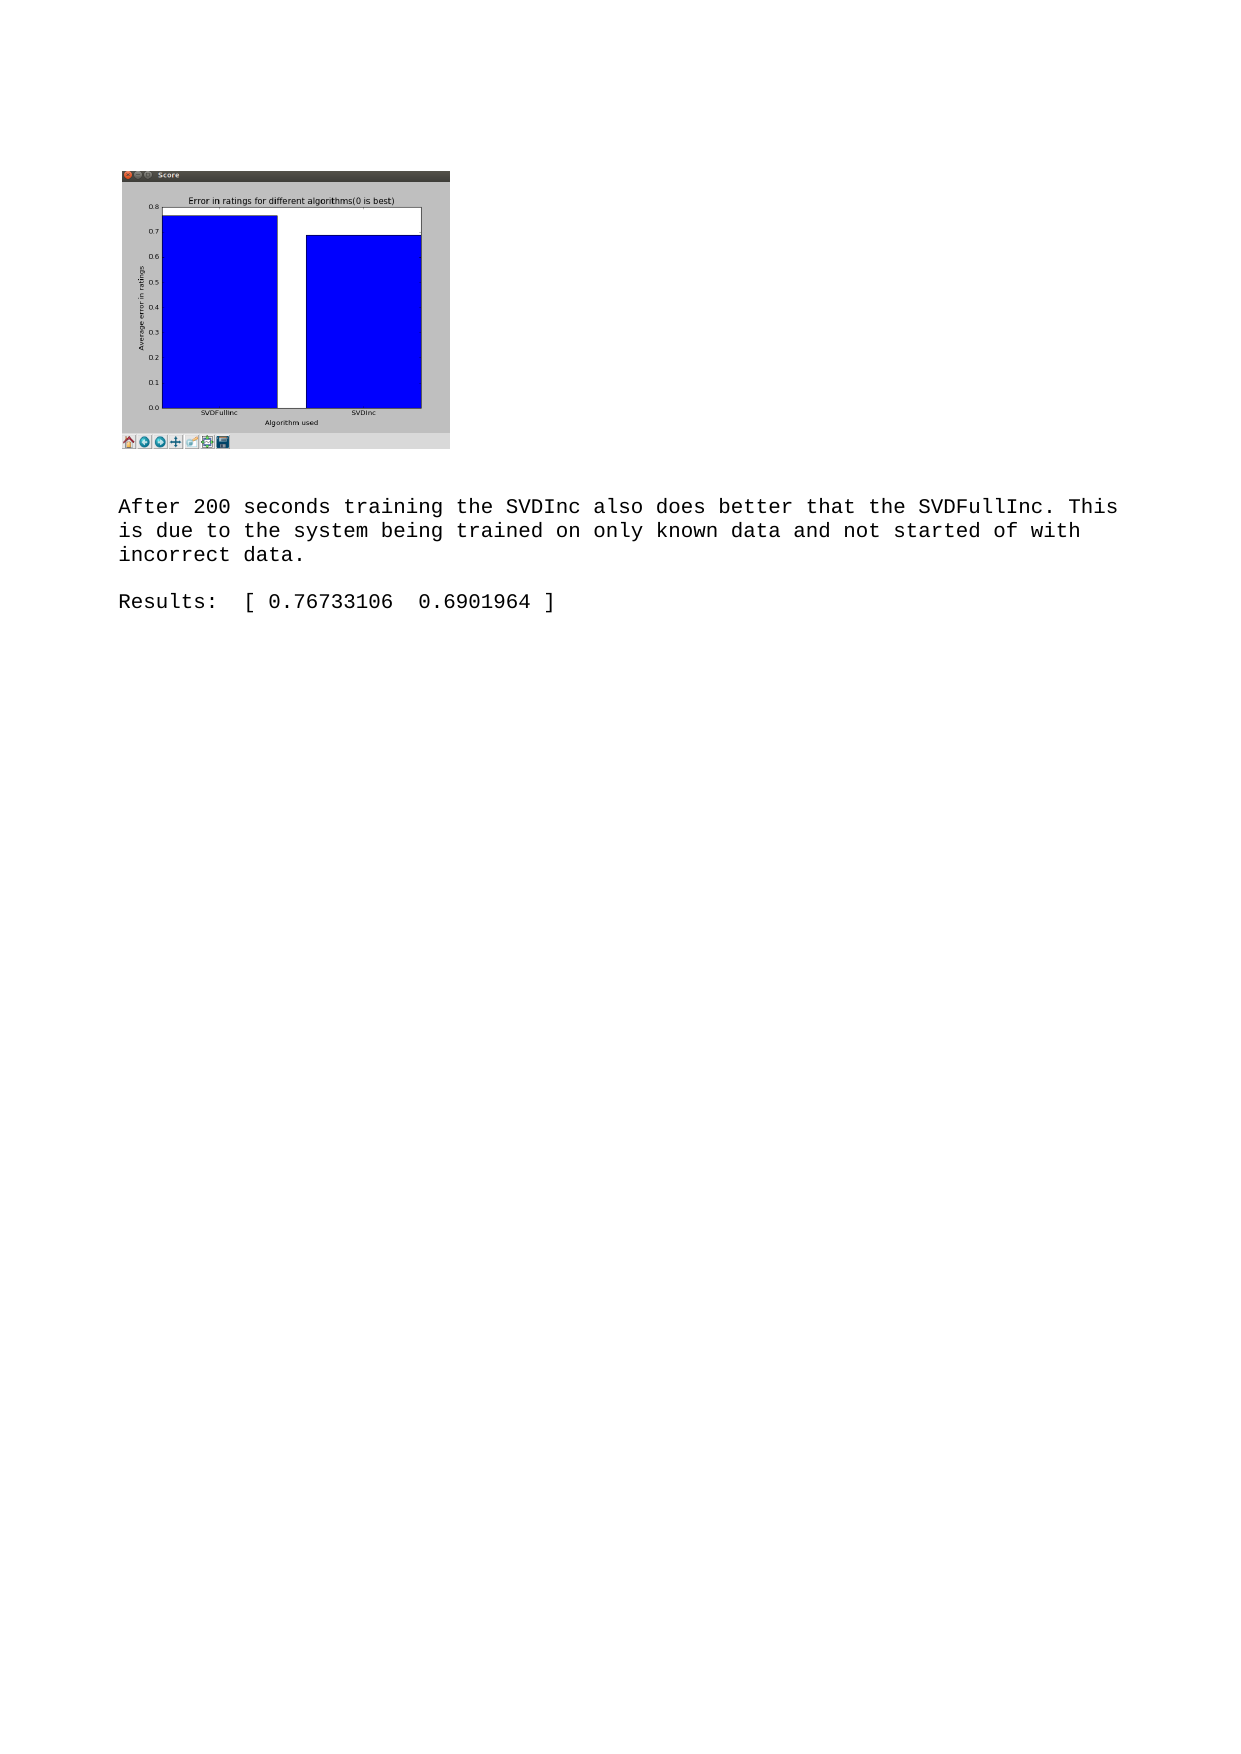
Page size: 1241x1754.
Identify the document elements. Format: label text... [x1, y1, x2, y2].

picture [159, 171, 375, 449]
text After 200 seconds training the SVDInc also does better that the SVDFullInc. This is due to the system being trained on only known data and not started of with incorrect data. [118, 496, 1122, 567]
text Results: [ 0.76733106 0.6901964 ] [118, 591, 1122, 615]
